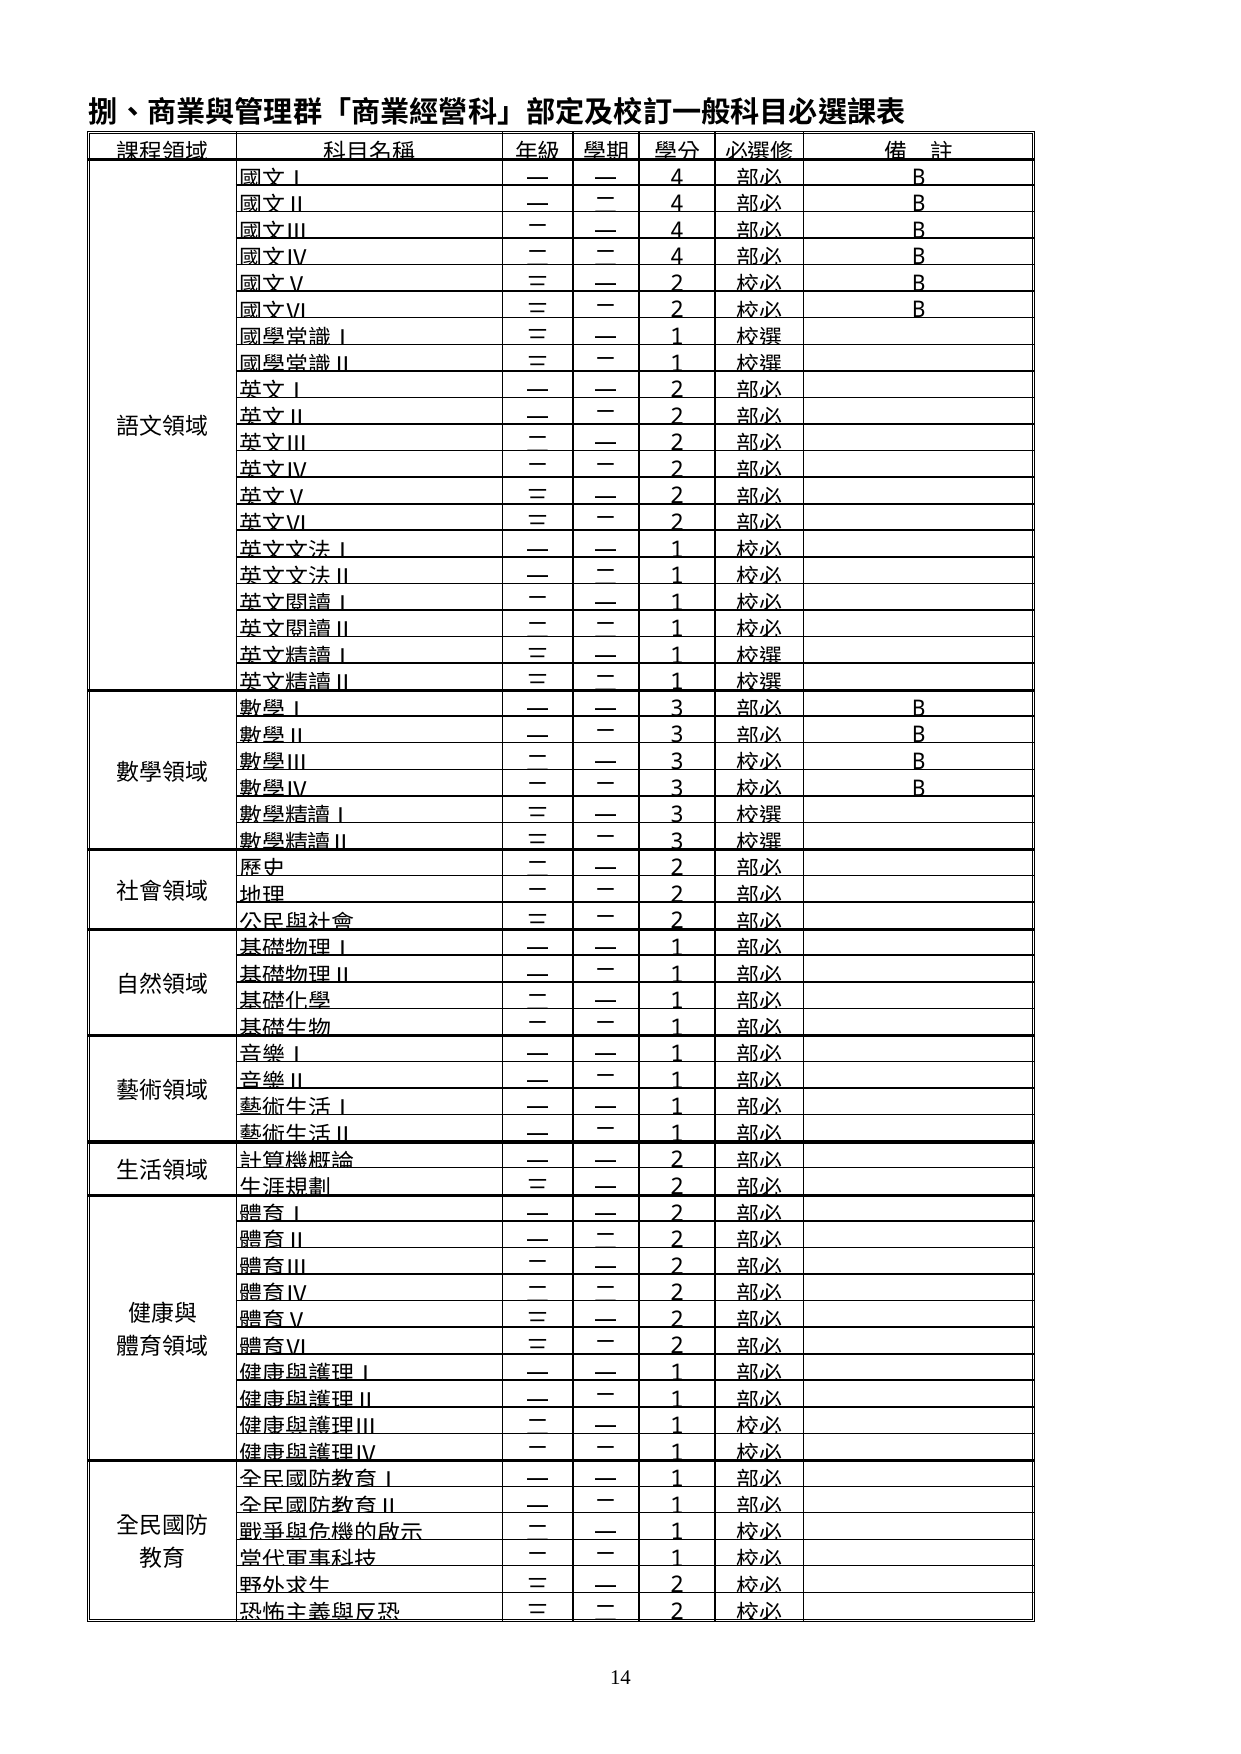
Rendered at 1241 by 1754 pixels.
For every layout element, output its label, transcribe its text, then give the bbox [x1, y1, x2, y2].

table_cell 2 [640, 505, 714, 529]
table_cell 2 [640, 1593, 714, 1618]
table_cell 全民國防教育Ⅱ [237, 1487, 502, 1512]
table_cell 當代軍事科技 [237, 1540, 502, 1565]
table_cell 2 [640, 1275, 714, 1300]
table_cell 藝術生活Ⅰ [237, 1089, 502, 1114]
table_cell 一 [574, 1089, 638, 1114]
table_cell 3 [640, 692, 714, 715]
table_cell 二 [574, 876, 638, 901]
table_cell 一 [503, 161, 572, 184]
table_cell [804, 1408, 1032, 1432]
table_cell 2 [640, 903, 714, 928]
table_cell [804, 1301, 1032, 1326]
table_cell 校選 [716, 637, 803, 662]
table_cell 計算機概論 [237, 1144, 502, 1167]
table_cell 1 [640, 1462, 714, 1486]
table_cell 一 [574, 1566, 638, 1592]
table_cell 二 [574, 1275, 638, 1300]
table_cell B [804, 186, 1032, 211]
table_cell 1 [640, 956, 714, 981]
table_cell 一 [574, 265, 638, 290]
table_cell 校必 [716, 531, 803, 556]
table_cell 1 [640, 1355, 714, 1379]
table_cell 基礎生物 [237, 1009, 502, 1034]
table_cell 基礎物理Ⅰ [237, 931, 502, 954]
table_cell 一 [503, 1381, 572, 1406]
table_cell 3 [640, 797, 714, 822]
table_cell 英文精讀Ⅰ [237, 637, 502, 662]
table_cell 數學Ⅱ [237, 717, 502, 742]
table_cell 一 [503, 1115, 572, 1140]
table_cell 二 [503, 611, 572, 636]
table_cell 數學精讀Ⅱ [237, 823, 502, 848]
table_cell [804, 1275, 1032, 1300]
table_cell 一 [503, 1144, 572, 1167]
table_cell 一 [503, 1222, 572, 1247]
table_cell 語文領域 [90, 161, 236, 689]
table_cell 二 [574, 1062, 638, 1087]
table_cell 數學Ⅳ [237, 770, 502, 795]
table_cell 二 [574, 505, 638, 529]
table_cell 國文Ⅵ [237, 292, 502, 317]
table_cell 部必 [716, 212, 803, 237]
table_cell 健康與護理Ⅰ [237, 1355, 502, 1379]
table_cell 一 [574, 743, 638, 768]
table_cell 一 [574, 584, 638, 609]
table_cell 1 [640, 1487, 714, 1512]
table_cell 體育Ⅵ [237, 1328, 502, 1353]
table_cell 藝術領域 [90, 1037, 236, 1140]
table_cell 部必 [716, 372, 803, 397]
table_cell 一 [503, 931, 572, 954]
table_cell 1 [640, 637, 714, 662]
table_cell 一 [503, 1355, 572, 1379]
table_cell 部必 [716, 1355, 803, 1379]
table_cell 一 [574, 692, 638, 715]
table_cell 3 [640, 823, 714, 848]
table_cell 健康與 體育領域 [90, 1197, 236, 1459]
table_cell 一 [574, 425, 638, 450]
table_cell 部必 [716, 478, 803, 503]
table_cell 校選 [716, 664, 803, 689]
table_cell 一 [574, 478, 638, 503]
table_cell 部必 [716, 717, 803, 742]
table_cell 部必 [716, 1037, 803, 1061]
table_cell 部必 [716, 876, 803, 901]
table_cell 部必 [716, 451, 803, 476]
table_cell 部必 [716, 1197, 803, 1220]
table_cell 二 [503, 1408, 572, 1432]
table_cell 全民國防教育Ⅰ [237, 1462, 502, 1486]
table_cell 一 [574, 531, 638, 556]
table_cell 校必 [716, 1513, 803, 1539]
table_cell 一 [574, 797, 638, 822]
table_cell [804, 345, 1032, 370]
table_cell 2 [640, 851, 714, 875]
table_cell 3 [640, 743, 714, 768]
table_header 科目名稱 [237, 134, 502, 157]
table_cell 部必 [716, 398, 803, 423]
table_cell 校選 [716, 823, 803, 848]
table_cell 部必 [716, 983, 803, 1007]
table_cell 生活領域 [90, 1144, 236, 1193]
table_cell 校必 [716, 770, 803, 795]
table_cell B [804, 743, 1032, 768]
table_cell 三 [503, 318, 572, 343]
table_cell 體育Ⅰ [237, 1197, 502, 1220]
table_header 備 註 [804, 134, 1032, 157]
table_cell 部必 [716, 1115, 803, 1140]
table_cell 1 [640, 611, 714, 636]
table_cell 二 [574, 1434, 638, 1459]
table_cell 部必 [716, 505, 803, 529]
table_cell [804, 903, 1032, 928]
table_cell 生涯規劃 [237, 1168, 502, 1193]
table_cell [804, 956, 1032, 981]
table_cell 部必 [716, 956, 803, 981]
table_cell 三 [503, 345, 572, 370]
table_cell 英文Ⅰ [237, 372, 502, 397]
table_cell 二 [574, 558, 638, 582]
table_cell 一 [574, 318, 638, 343]
table_cell 基礎物理Ⅱ [237, 956, 502, 981]
table_cell 數學Ⅲ [237, 743, 502, 768]
table_cell 部必 [716, 1301, 803, 1326]
table_cell [804, 876, 1032, 901]
table_cell 野外求生 [237, 1566, 502, 1592]
table_cell 2 [640, 1328, 714, 1353]
table_cell 三 [503, 292, 572, 317]
table_header 學期 [574, 134, 638, 157]
table_cell 英文閱讀Ⅰ [237, 584, 502, 609]
table_cell B [804, 265, 1032, 290]
table_cell 二 [574, 1222, 638, 1247]
table_cell 一 [574, 637, 638, 662]
table_cell 一 [503, 398, 572, 423]
table_cell 2 [640, 478, 714, 503]
table_cell 1 [640, 1115, 714, 1140]
table_cell 二 [574, 1487, 638, 1512]
table_cell 一 [503, 531, 572, 556]
table_cell 2 [640, 451, 714, 476]
table_cell 部必 [716, 1462, 803, 1486]
table_cell 英文Ⅱ [237, 398, 502, 423]
table_cell 2 [640, 265, 714, 290]
table_cell 三 [503, 505, 572, 529]
table_cell 一 [503, 956, 572, 981]
table_cell 部必 [716, 1168, 803, 1193]
table_cell 2 [640, 292, 714, 317]
table_cell B [804, 770, 1032, 795]
table_cell 部必 [716, 1144, 803, 1167]
table_cell B [804, 717, 1032, 742]
table_cell 一 [574, 212, 638, 237]
table_cell 地理 [237, 876, 502, 901]
table_cell 1 [640, 584, 714, 609]
table_header 年級 [503, 134, 572, 157]
table_cell [804, 1115, 1032, 1140]
table_cell 二 [503, 1540, 572, 1565]
table_cell 部必 [716, 1275, 803, 1300]
table_cell 二 [574, 770, 638, 795]
table_cell 部必 [716, 903, 803, 928]
table_cell [804, 823, 1032, 848]
table_cell 校必 [716, 292, 803, 317]
table_cell 一 [574, 851, 638, 875]
table_cell [804, 1487, 1032, 1512]
table_cell 二 [503, 451, 572, 476]
table_cell 英文Ⅲ [237, 425, 502, 450]
table_cell 2 [640, 1566, 714, 1592]
table_cell [804, 1197, 1032, 1220]
table_cell 自然領域 [90, 931, 236, 1034]
table_cell 部必 [716, 931, 803, 954]
table_cell [804, 1566, 1032, 1592]
table_cell 一 [503, 692, 572, 715]
table_cell 一 [574, 1197, 638, 1220]
table_cell 1 [640, 931, 714, 954]
table_cell 二 [574, 611, 638, 636]
table_cell 部必 [716, 186, 803, 211]
table_cell 國文Ⅴ [237, 265, 502, 290]
table_cell 一 [503, 1037, 572, 1061]
table_cell 三 [503, 1168, 572, 1193]
table_cell [804, 983, 1032, 1007]
table_cell 1 [640, 1540, 714, 1565]
table_cell 基礎化學 [237, 983, 502, 1007]
table_cell 2 [640, 1197, 714, 1220]
table_cell 校必 [716, 1593, 803, 1618]
table_cell 校選 [716, 797, 803, 822]
table_cell 英文文法Ⅱ [237, 558, 502, 582]
table_cell 二 [503, 584, 572, 609]
table_cell [804, 1168, 1032, 1193]
table_cell 數學領域 [90, 692, 236, 848]
table_cell 部必 [716, 161, 803, 184]
table_cell 二 [503, 1434, 572, 1459]
table_cell 二 [574, 1009, 638, 1034]
table_cell B [804, 692, 1032, 715]
table_cell [804, 1037, 1032, 1061]
table_cell 部必 [716, 1062, 803, 1087]
table_cell 二 [574, 1328, 638, 1353]
table_cell 2 [640, 1144, 714, 1167]
table_cell 校必 [716, 743, 803, 768]
table_cell 二 [503, 212, 572, 237]
table_cell [804, 1328, 1032, 1353]
table_cell 一 [503, 1487, 572, 1512]
table_cell 二 [574, 186, 638, 211]
table_cell 二 [503, 1513, 572, 1539]
table_cell 二 [503, 876, 572, 901]
table_cell [804, 318, 1032, 343]
table_cell 一 [574, 931, 638, 954]
table_cell 部必 [716, 1089, 803, 1114]
table_cell 2 [640, 1168, 714, 1193]
table_cell 數學Ⅰ [237, 692, 502, 715]
table_cell 校必 [716, 1408, 803, 1432]
table_cell 2 [640, 398, 714, 423]
table_cell 部必 [716, 425, 803, 450]
table_cell 二 [574, 1593, 638, 1618]
table_cell 4 [640, 212, 714, 237]
table_cell 英文閱讀Ⅱ [237, 611, 502, 636]
table_cell 藝術生活Ⅱ [237, 1115, 502, 1140]
table_cell 英文Ⅳ [237, 451, 502, 476]
table_cell 校必 [716, 265, 803, 290]
table_cell 二 [503, 1248, 572, 1273]
table_cell [804, 664, 1032, 689]
table_cell 國文Ⅰ [237, 161, 502, 184]
table_cell 1 [640, 1089, 714, 1114]
table_cell 一 [503, 717, 572, 742]
table_cell 一 [574, 1037, 638, 1061]
table_cell [804, 398, 1032, 423]
table_cell [804, 478, 1032, 503]
table_cell 二 [503, 851, 572, 875]
table_cell 戰爭與危機的啟示 [237, 1513, 502, 1539]
table_cell 一 [503, 1197, 572, 1220]
table_cell 2 [640, 425, 714, 450]
table_cell 4 [640, 239, 714, 264]
table_cell [804, 505, 1032, 529]
table_cell 二 [574, 345, 638, 370]
table_cell 二 [574, 451, 638, 476]
table_cell 一 [503, 1462, 572, 1486]
table_cell 二 [574, 664, 638, 689]
table_cell 二 [574, 1540, 638, 1565]
table_cell [804, 1540, 1032, 1565]
table_cell 一 [503, 1089, 572, 1114]
table_cell 一 [574, 1408, 638, 1432]
table_cell 一 [574, 1513, 638, 1539]
table_cell 1 [640, 664, 714, 689]
table_cell 二 [574, 239, 638, 264]
table_cell [804, 1222, 1032, 1247]
table_cell [804, 1434, 1032, 1459]
table_cell 校必 [716, 1566, 803, 1592]
table_cell 校必 [716, 1434, 803, 1459]
table_cell 3 [640, 717, 714, 742]
table_cell 校必 [716, 584, 803, 609]
table_cell 部必 [716, 1487, 803, 1512]
table_cell 1 [640, 531, 714, 556]
table_cell 一 [574, 1168, 638, 1193]
table_cell 一 [574, 161, 638, 184]
table_cell 數學精讀Ⅰ [237, 797, 502, 822]
table_cell [804, 1513, 1032, 1539]
table_cell 1 [640, 1513, 714, 1539]
table_cell 音樂Ⅱ [237, 1062, 502, 1087]
table_cell 3 [640, 770, 714, 795]
table_cell [804, 558, 1032, 582]
table_cell 三 [503, 903, 572, 928]
table_cell B [804, 292, 1032, 317]
table_cell 1 [640, 1381, 714, 1406]
table_cell 三 [503, 1566, 572, 1592]
table_cell [804, 1593, 1032, 1618]
table_cell 二 [503, 770, 572, 795]
table_cell 部必 [716, 1222, 803, 1247]
table_cell 校必 [716, 1540, 803, 1565]
table_cell 校必 [716, 558, 803, 582]
table_cell [804, 372, 1032, 397]
table_cell 二 [503, 983, 572, 1007]
table_cell 校選 [716, 345, 803, 370]
table_cell 部必 [716, 692, 803, 715]
table_cell [804, 1009, 1032, 1034]
table_cell 體育Ⅱ [237, 1222, 502, 1247]
table_cell 二 [503, 1275, 572, 1300]
table_cell B [804, 239, 1032, 264]
table_cell [804, 797, 1032, 822]
table_cell 部必 [716, 239, 803, 264]
table_header 學分 [640, 134, 714, 157]
table_cell 1 [640, 558, 714, 582]
table_cell 三 [503, 637, 572, 662]
text 捌、商業與管理群「商業經營科」部定及校訂一般科目必選課表 [89, 89, 1152, 131]
table_cell 國文Ⅲ [237, 212, 502, 237]
table_cell 二 [574, 956, 638, 981]
table_cell 英文Ⅴ [237, 478, 502, 503]
table_cell 一 [574, 372, 638, 397]
table_cell 二 [503, 425, 572, 450]
table_cell 部必 [716, 1248, 803, 1273]
table_cell [804, 451, 1032, 476]
table_cell [804, 425, 1032, 450]
table_cell 健康與護理Ⅲ [237, 1408, 502, 1432]
table_cell 三 [503, 1328, 572, 1353]
table_cell 1 [640, 1037, 714, 1061]
table_cell 一 [574, 1248, 638, 1273]
table_cell 二 [574, 1115, 638, 1140]
table_cell 校必 [716, 611, 803, 636]
table_cell 1 [640, 1009, 714, 1034]
table_cell 4 [640, 186, 714, 211]
table_cell 1 [640, 983, 714, 1007]
table_cell 2 [640, 876, 714, 901]
table_cell 1 [640, 1408, 714, 1432]
table_cell 二 [503, 239, 572, 264]
table_cell 健康與護理Ⅱ [237, 1381, 502, 1406]
table_cell [804, 611, 1032, 636]
table_cell 社會領域 [90, 851, 236, 928]
table_cell 英文文法Ⅰ [237, 531, 502, 556]
table_cell 體育Ⅲ [237, 1248, 502, 1273]
table_cell 一 [574, 1144, 638, 1167]
table_cell [804, 584, 1032, 609]
table_cell 1 [640, 318, 714, 343]
table_cell 部必 [716, 1009, 803, 1034]
table_cell 三 [503, 797, 572, 822]
table_cell [804, 931, 1032, 954]
table_cell [804, 531, 1032, 556]
table_cell 部必 [716, 851, 803, 875]
table_cell 2 [640, 1301, 714, 1326]
table_cell [804, 1248, 1032, 1273]
table_cell 二 [574, 398, 638, 423]
table_cell 一 [503, 372, 572, 397]
table_cell 2 [640, 372, 714, 397]
table_cell 校選 [716, 318, 803, 343]
table_cell [804, 1144, 1032, 1167]
table_cell 國文Ⅱ [237, 186, 502, 211]
table_cell 一 [503, 1062, 572, 1087]
table_cell 二 [574, 717, 638, 742]
table_cell 二 [574, 292, 638, 317]
table_cell 體育Ⅴ [237, 1301, 502, 1326]
table_cell 二 [503, 743, 572, 768]
table_cell 體育Ⅳ [237, 1275, 502, 1300]
table_header 必選修 [716, 134, 803, 157]
table_cell 三 [503, 823, 572, 848]
table_cell 三 [503, 1301, 572, 1326]
table_cell [804, 1089, 1032, 1114]
table_cell B [804, 212, 1032, 237]
table_cell 音樂Ⅰ [237, 1037, 502, 1061]
table_cell 一 [503, 186, 572, 211]
table_cell 三 [503, 1593, 572, 1618]
table_cell 國文Ⅳ [237, 239, 502, 264]
table_cell 英文Ⅵ [237, 505, 502, 529]
table_cell 三 [503, 265, 572, 290]
table_cell [804, 851, 1032, 875]
table_cell 部必 [716, 1328, 803, 1353]
table_cell 三 [503, 478, 572, 503]
table_cell 2 [640, 1222, 714, 1247]
table_cell 一 [503, 558, 572, 582]
table_cell 國學常識Ⅰ [237, 318, 502, 343]
table_cell B [804, 161, 1032, 184]
table_cell 部必 [716, 1381, 803, 1406]
table_cell [804, 1462, 1032, 1486]
table_cell [804, 1381, 1032, 1406]
table_cell 1 [640, 1062, 714, 1087]
table_cell 一 [574, 1355, 638, 1379]
table_cell 1 [640, 1434, 714, 1459]
table_header 課程領域 [90, 134, 236, 157]
table_cell [804, 1355, 1032, 1379]
table_cell 恐怖主義與反恐 [237, 1593, 502, 1618]
table_cell [804, 1062, 1032, 1087]
table_cell 2 [640, 1248, 714, 1273]
table_cell 4 [640, 161, 714, 184]
table_cell 二 [503, 1009, 572, 1034]
table_cell 全民國防 教育 [90, 1462, 236, 1618]
table_cell 公民與社會 [237, 903, 502, 928]
table_cell [804, 637, 1032, 662]
table_cell 二 [574, 903, 638, 928]
table_cell 二 [574, 823, 638, 848]
table_cell 三 [503, 664, 572, 689]
table_cell 國學常識Ⅱ [237, 345, 502, 370]
table_cell 歷史 [237, 851, 502, 875]
table_cell 1 [640, 345, 714, 370]
table_cell 英文精讀Ⅱ [237, 664, 502, 689]
table_cell 一 [574, 1462, 638, 1486]
table_cell 健康與護理Ⅳ [237, 1434, 502, 1459]
table_cell 一 [574, 983, 638, 1007]
table_cell 一 [574, 1301, 638, 1326]
table_cell 二 [574, 1381, 638, 1406]
